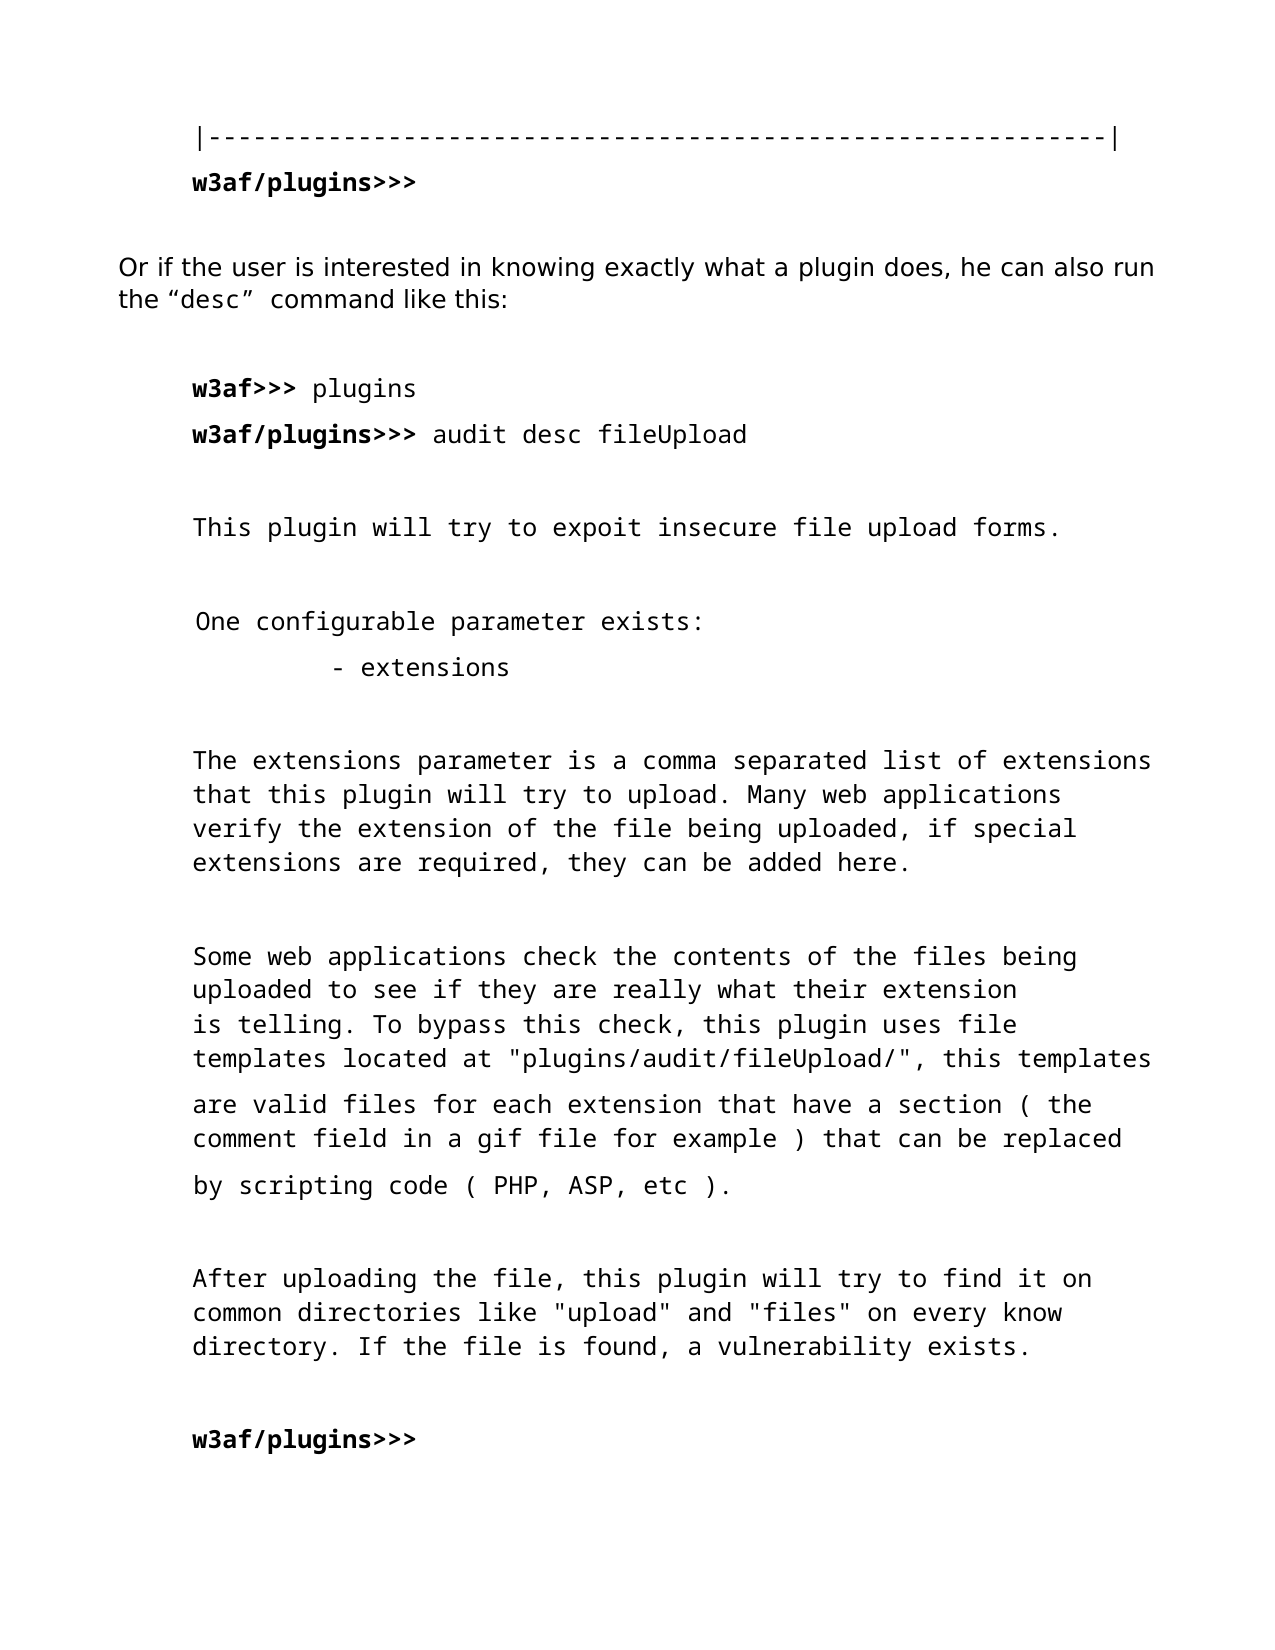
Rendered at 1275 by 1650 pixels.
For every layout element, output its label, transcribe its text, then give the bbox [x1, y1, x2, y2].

text One configurable parameter exists: [0, 603, 1157, 637]
text The extensions parameter is a comma separated list of extensions that this plugin will try to upload. Many web applications verify the extension of the file being uploaded, if special extensions are required, they can be added here. [192, 743, 1157, 879]
text w3af/plugins>>> [192, 165, 1157, 199]
text Some web applications check the contents of the files being uploaded to see if they are really what their extension is telling. To bypass this check, this plugin uses file templates located at "plugins/audit/fileUpload/", this templates [192, 938, 1157, 1074]
text - extensions [0, 650, 1157, 684]
text are valid files for each extension that have a section ( the comment field in a gif file for example ) that can be replaced [192, 1087, 1157, 1155]
text |------------------------------------------------------------| [192, 118, 1157, 152]
text Or if the user is interested in knowing exactly what a plugin does, he can also run the “desc” command like this: [118, 253, 1157, 316]
text This plugin will try to expoit insecure file upload forms. [192, 510, 1157, 544]
text w3af/plugins>>> audit desc fileUpload [192, 417, 1157, 451]
text w3af/plugins>>> [192, 1422, 1157, 1456]
text w3af>>> plugins [192, 370, 1157, 404]
text by scripting code ( PHP, ASP, etc ). [118, 1167, 1157, 1202]
text After uploading the file, this plugin will try to find it on common directories like "upload" and "files" on every know directory. If the file is found, a vulnerability exists. [192, 1261, 1157, 1363]
